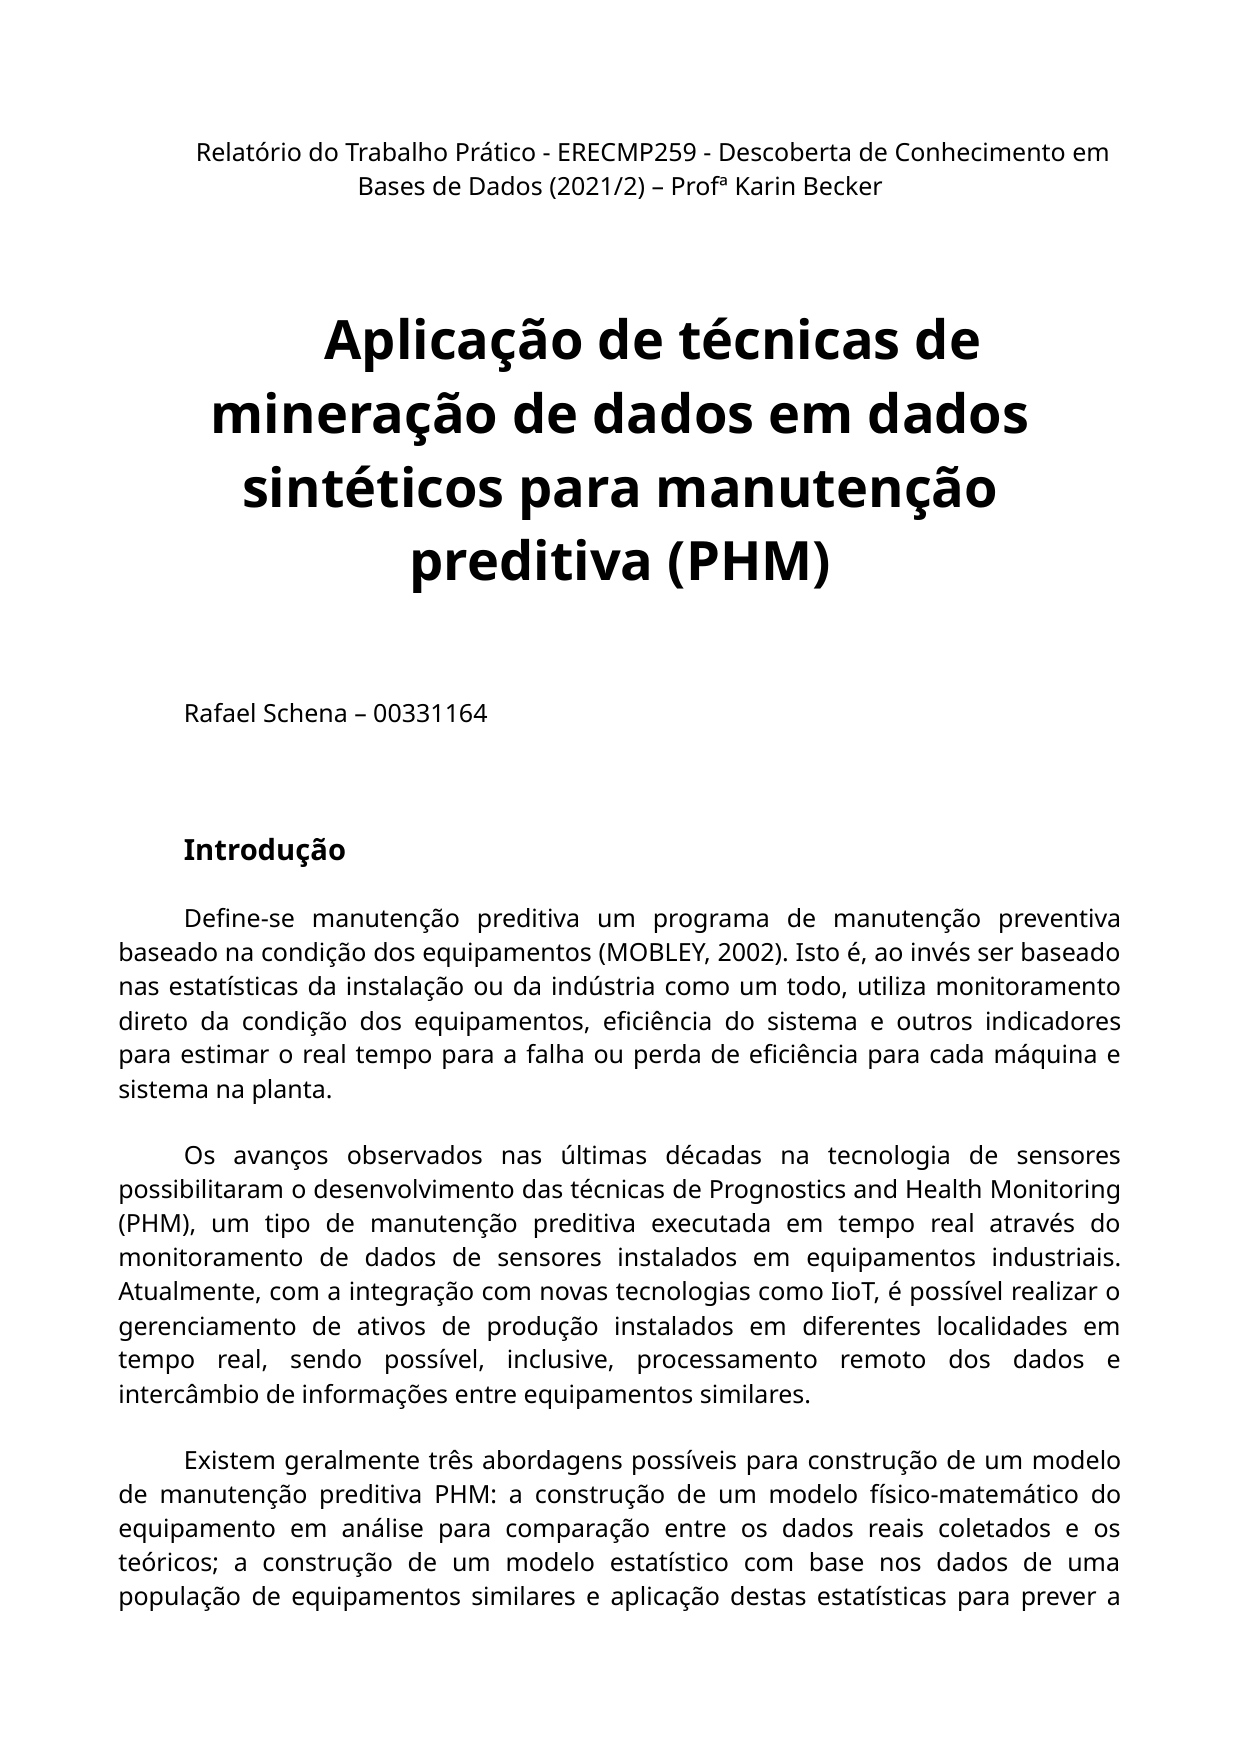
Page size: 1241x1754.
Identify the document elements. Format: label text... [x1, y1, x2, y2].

text Rafael Schena – 00331164 [118, 696, 1122, 730]
text Relatório do Trabalho Prático - ERECMP259 - Descoberta de Conhecimento em Bases de Dados (2021/2) – Profª Karin Becker [118, 134, 1122, 202]
text Os avanços observados nas últimas décadas na tecnologia de sensores possibilitaram o desenvolvimento das técnicas de Prognostics and Health Monitoring (PHM), um tipo de manutenção preditiva executada em tempo real através do monitoramento de dados de sensores instalados em equipamentos industriais. Atualmente, com a integração com novas tecnologias como IioT, é possível realizar o gerenciamento de ativos de produção instalados em diferentes localidades em tempo real, sendo possível, inclusive, processamento remoto dos dados e intercâmbio de informações entre equipamentos similares. [118, 1138, 1122, 1410]
text Define-se manutenção preditiva um programa de manutenção preventiva baseado na condição dos equipamentos (MOBLEY, 2002). Isto é, ao invés ser baseado nas estatísticas da instalação ou da indústria como um todo, utiliza monitoramento direto da condição dos equipamentos, eficiência do sistema e outros indicadores para estimar o real tempo para a falha ou perda de eficiência para cada máquina e sistema na planta. [118, 901, 1122, 1105]
text Introdução [118, 829, 1122, 868]
text Existem geralmente três abordagens possíveis para construção de um modelo de manutenção preditiva PHM: a construção de um modelo físico-matemático do equipamento em análise para comparação entre os dados reais coletados e os teóricos; a construção de um modelo estatístico com base nos dados de uma população de equipamentos similares e aplicação destas estatísticas para prever a [118, 1443, 1122, 1613]
text Aplicação de técnicas de mineração de dados em dados sintéticos para manutenção preditiva (PHM) [118, 302, 1122, 597]
